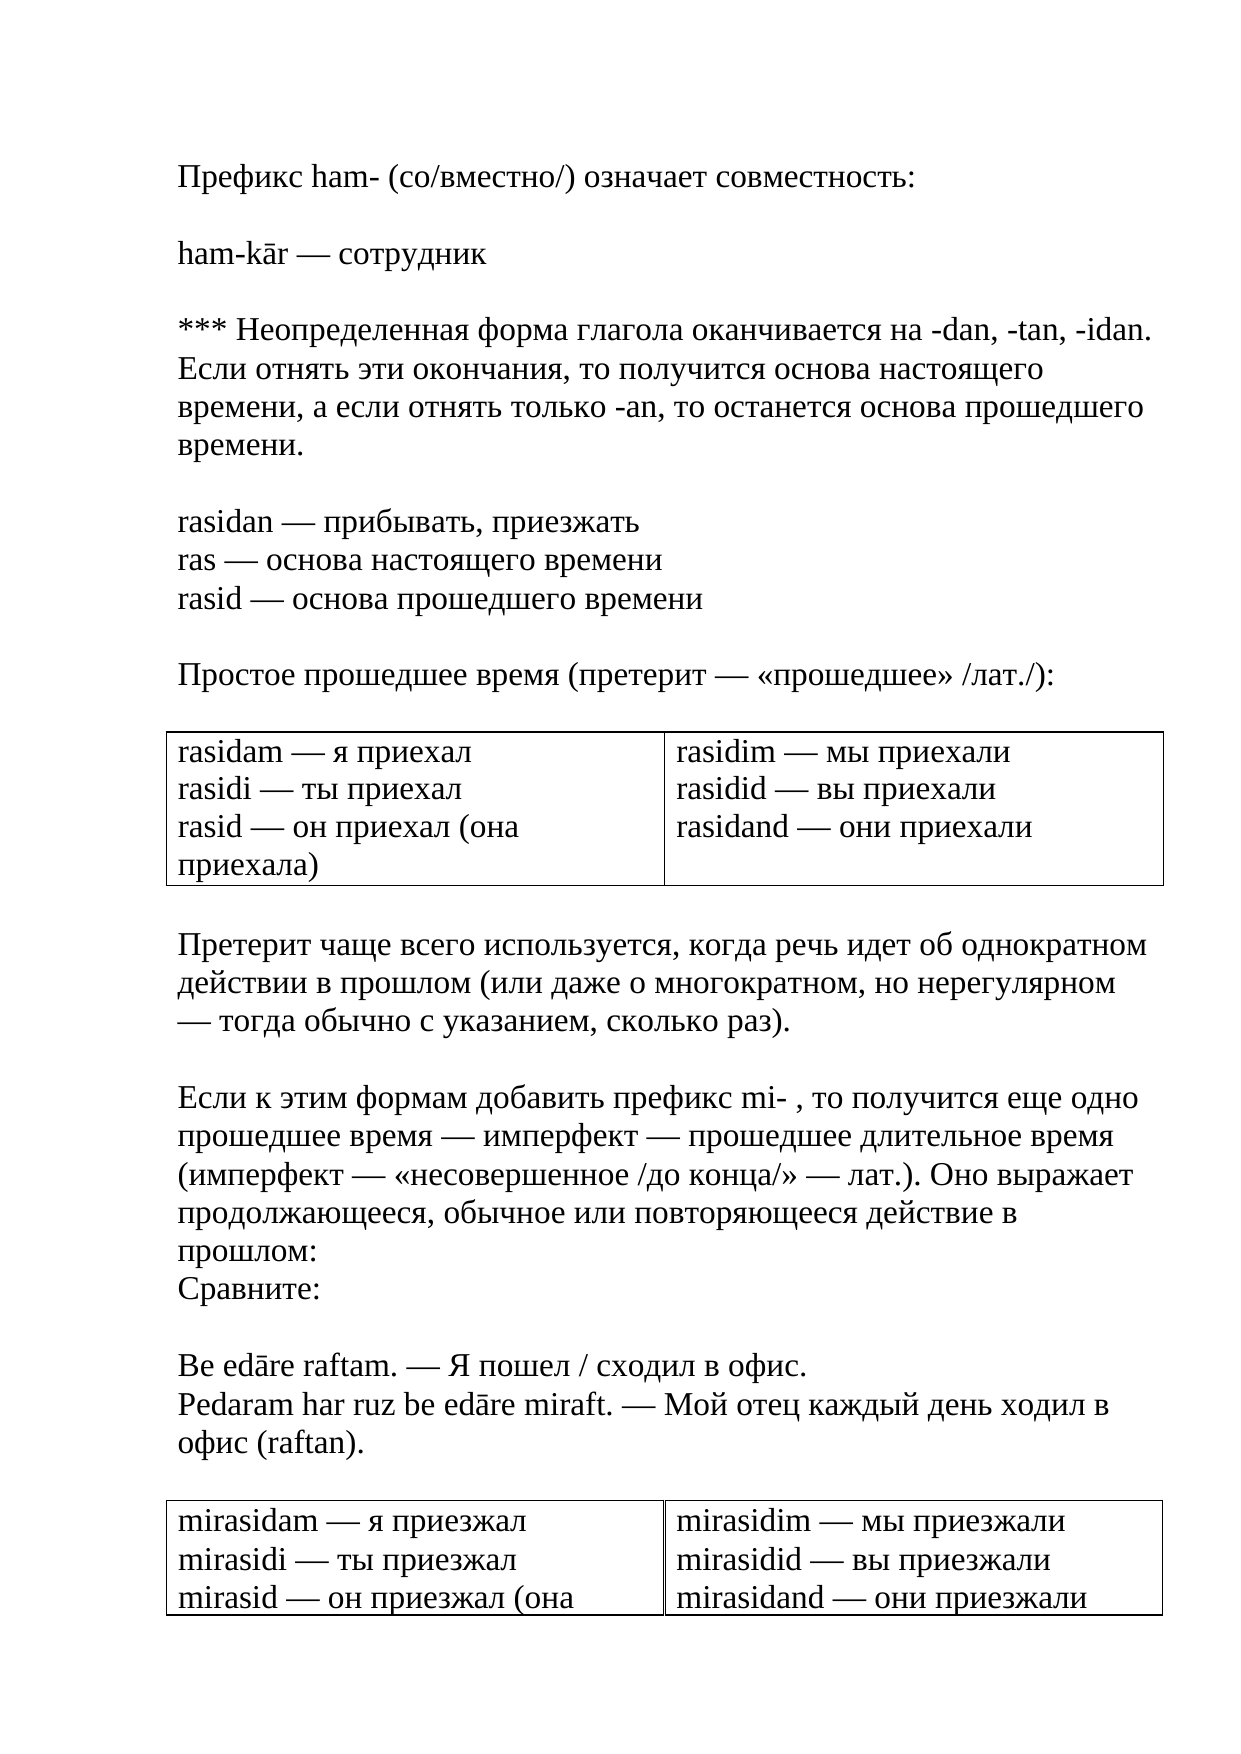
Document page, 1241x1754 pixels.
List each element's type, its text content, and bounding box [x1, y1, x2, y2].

text Претерит чаще всего используется, когда речь идет об однократном действии в прошлом (или даже о многократном, но нерегулярном [177, 924, 1149, 1000]
table_cell rasidi — ты приехал [167, 770, 664, 809]
table_cell rasidand — они приехали [665, 809, 1163, 847]
table_header rasidam — я приехал [167, 733, 664, 770]
text Pedaram har ruz be edāre miraft. — Мой отец каждый день ходил в офис (raftan). [177, 1384, 1112, 1461]
table_cell приехала) [167, 847, 664, 884]
table_header rasidim — мы приехали [665, 733, 1163, 770]
text Префикс ham- (со/вместно/) означает совместность: ham-kār — сотрудник [177, 156, 917, 271]
text Простое прошедшее время (претерит — «прошедшее» /лат./): [177, 654, 1201, 693]
text rasid — основа прошедшего времени [177, 578, 1201, 616]
table_cell rasidid — вы приехали [665, 770, 1163, 809]
text Сравните: [177, 1269, 1201, 1307]
text — тогда обычно с указанием, сколько раз). [177, 1000, 1201, 1039]
text rasidan — прибывать, приезжать [177, 501, 1201, 539]
table_cell [665, 847, 1163, 884]
text Если к этим формам добавить префикс mi- , то получится еще одно прошедшее время — имперфект — прошедшее длительное время (имперфект — «несовершенное /до конца/» — лат.). Оно выражает продолжающееся, обычное или повторяющееся действие в прошлом: [177, 1077, 1141, 1269]
text *** Неопределенная форма глагола оканчивается на -dan, -tan, -idan. Если отнять эти окончания, то получится основа настоящего времени, а если отнять только -an, то останется основа прошедшего времени. [177, 310, 1168, 463]
text mirasidim — мы приезжали mirasidid — вы приезжали mirasidand — они приезжали [676, 1501, 1088, 1614]
text Be edāre raftam. — Я пошел / сходил в офис. [177, 1346, 1201, 1384]
text mirasidam — я приезжал mirasidi — ты приезжал mirasid — он приезжал (она [178, 1501, 574, 1614]
text ras — основа настоящего времени [177, 539, 1201, 578]
table_cell rasid — он приехал (она [167, 809, 664, 847]
